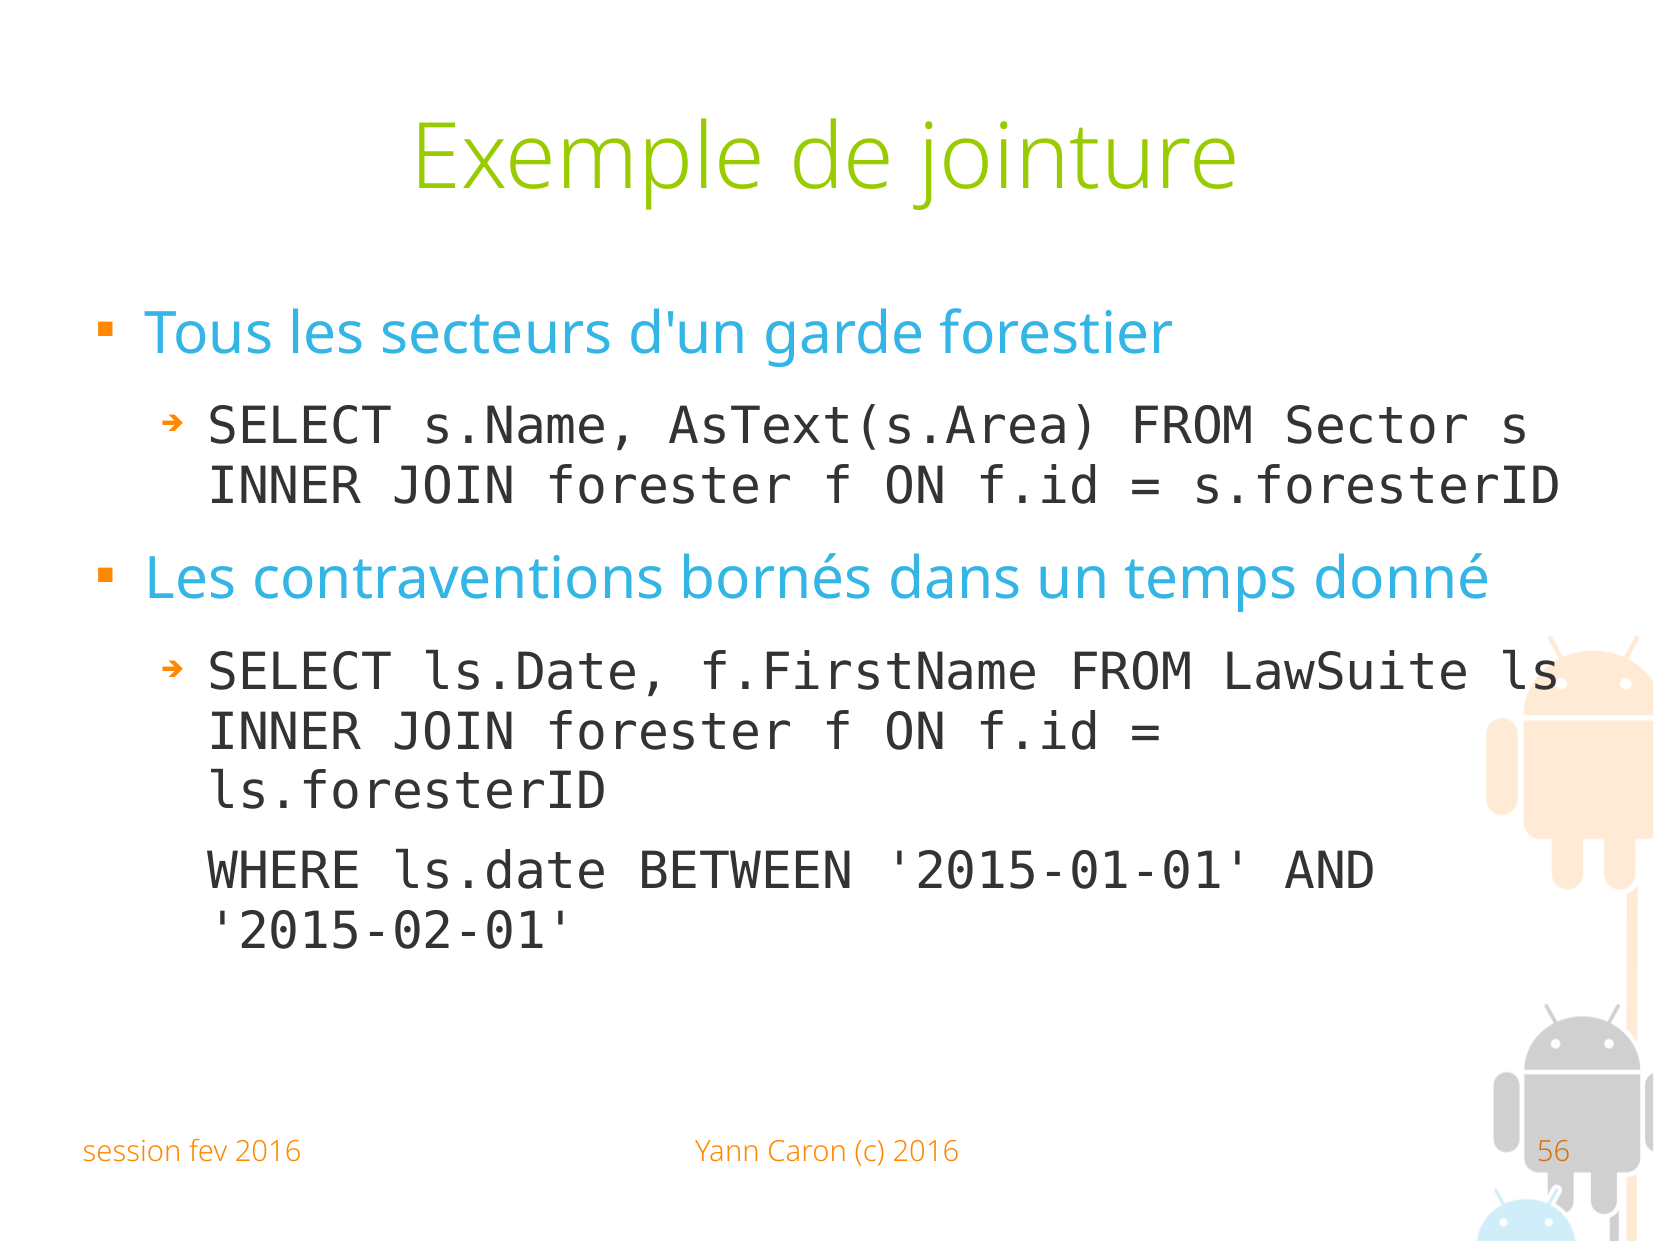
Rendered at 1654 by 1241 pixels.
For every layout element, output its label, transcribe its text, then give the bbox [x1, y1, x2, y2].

title Exemple de jointure [82, 49, 1571, 257]
picture [240, 423, 1654, 1241]
list Tous les secteurs d'un garde forestier SELECT s.Name, AsText(s.Area) FROM Sector s INNER JOIN forester f ON f.id = s.foresterID Les contraventions bornés dans un temps donné SELECT ls.Date, f.FirstName FROM LawSuite ls INNER JOIN forester f ON f.id = ls.foresterID WHERE ls.date BETWEEN '2015-01-01' AND '2015-02-01' [82, 290, 1571, 1010]
